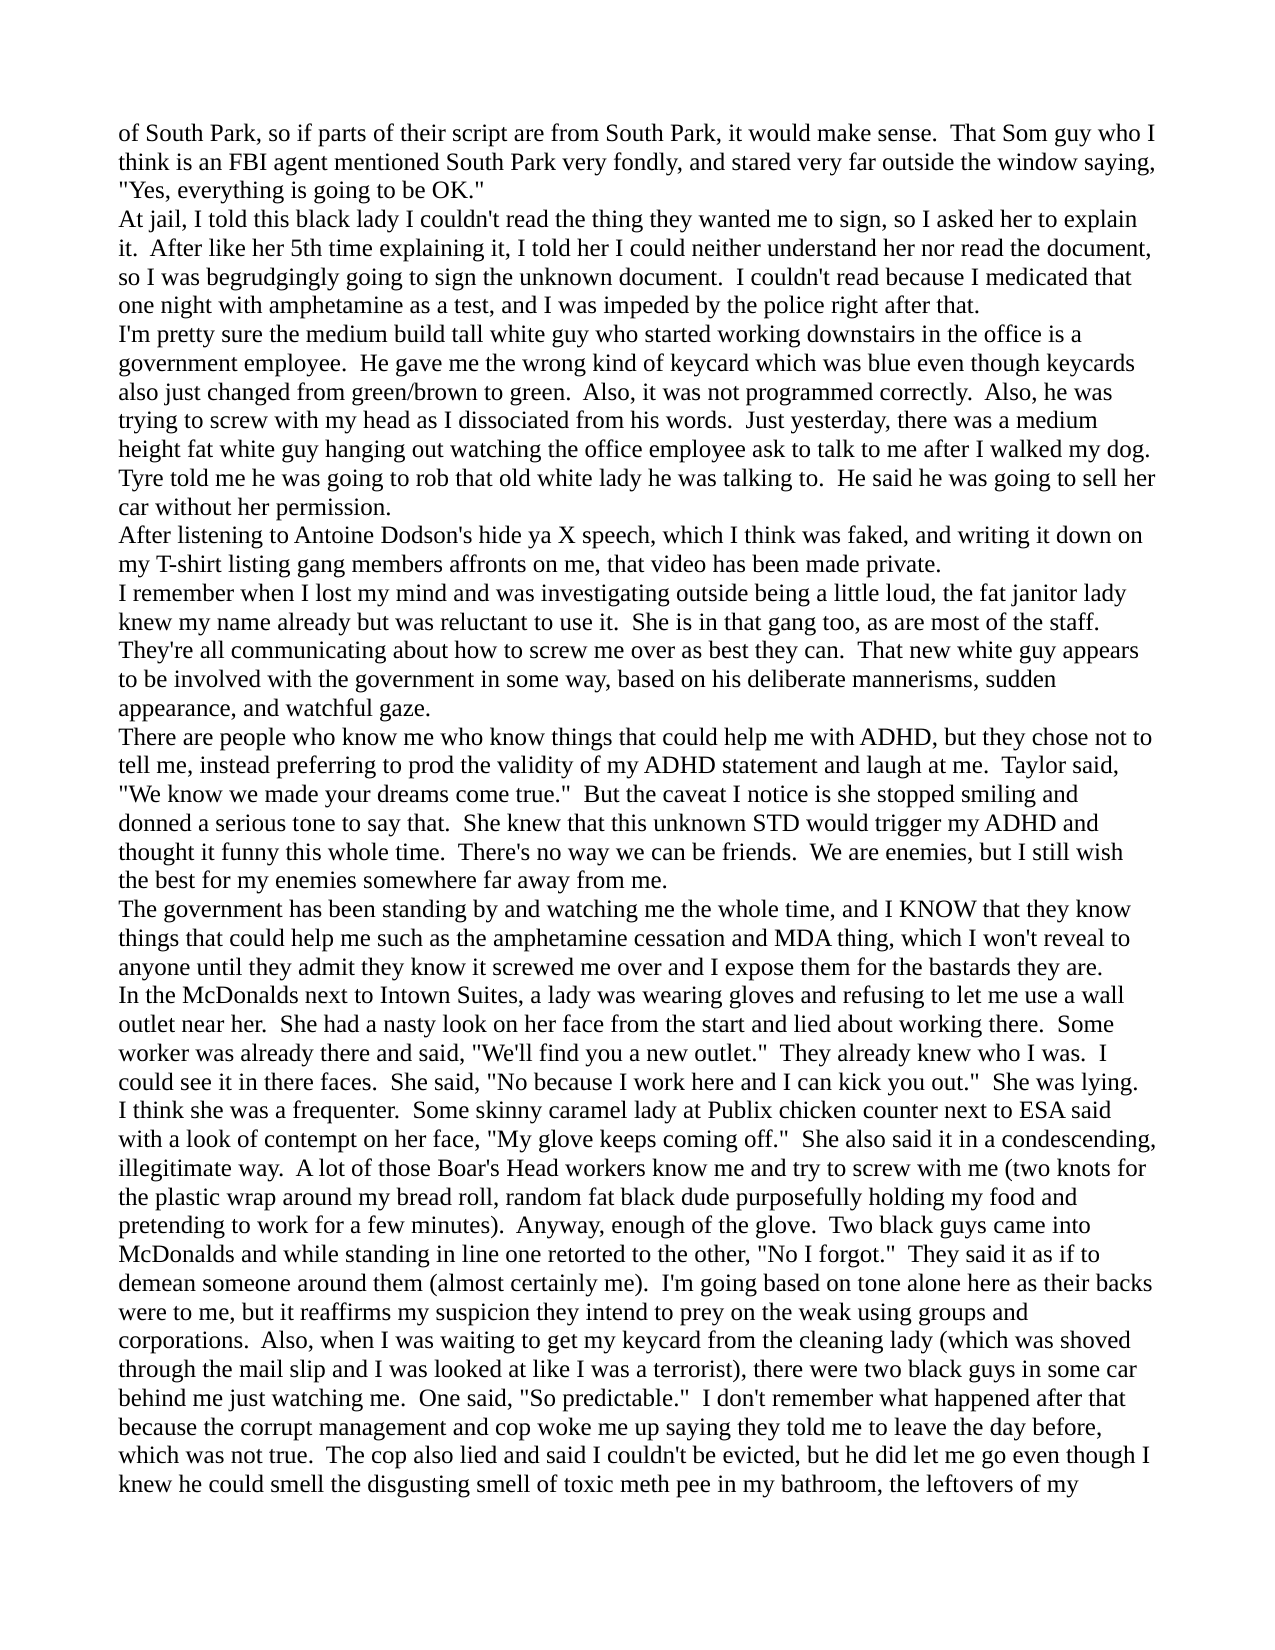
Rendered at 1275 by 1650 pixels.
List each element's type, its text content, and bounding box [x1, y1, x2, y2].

text The government has been standing by and watching me the whole time, and I KNOW that they know things that could help me such as the amphetamine cessation and MDA thing, which I won't reveal to anyone until they admit they know it screwed me over and I expose them for the bastards they are. [118, 894, 1157, 981]
text I remember when I lost my mind and was investigating outside being a little loud, the fat janitor lady knew my name already but was reluctant to use it. She is in that gang too, as are most of the staff. They're all communicating about how to screw me over as best they can. That new white guy appears to be involved with the government in some way, based on his deliberate mannerisms, sudden appearance, and watchful gaze. [118, 578, 1157, 722]
text Tyre told me he was going to rob that old white lady he was talking to. He said he was going to sell her car without her permission. [118, 463, 1157, 521]
text There are people who know me who know things that could help me with ADHD, but they chose not to tell me, instead preferring to prod the validity of my ADHD statement and laugh at me. Taylor said, "We know we made your dreams come true." But the caveat I notice is she stopped smiling and donned a serious tone to say that. She knew that this unknown STD would trigger my ADHD and thought it funny this whole time. There's no way we can be friends. We are enemies, but I still wish the best for my enemies somewhere far away from me. [118, 722, 1157, 894]
text At jail, I told this black lady I couldn't read the thing they wanted me to sign, so I asked her to explain it. After like her 5th time explaining it, I told her I could neither understand her nor read the document, so I was begrudgingly going to sign the unknown document. I couldn't read because I medicated that one night with amphetamine as a test, and I was impeded by the police right after that. [118, 204, 1157, 319]
text of South Park, so if parts of their script are from South Park, it would make sense. That Som guy who I think is an FBI agent mentioned South Park very fondly, and stared very far outside the window saying, "Yes, everything is going to be OK." [118, 118, 1157, 204]
text In the McDonalds next to Intown Suites, a lady was wearing gloves and refusing to let me use a wall outlet near her. She had a nasty look on her face from the start and lied about working there. Some worker was already there and said, "We'll find you a new outlet." They already knew who I was. I could see it in there faces. She said, "No because I work here and I can kick you out." She was lying. I think she was a frequenter. Some skinny caramel lady at Publix chicken counter next to ESA said with a look of contempt on her face, "My glove keeps coming off." She also said it in a condescending, illegitimate way. A lot of those Boar's Head workers know me and try to screw with me (two knots for the plastic wrap around my bread roll, random fat black dude purposefully holding my food and pretending to work for a few minutes). Anyway, enough of the glove. Two black guys came into McDonalds and while standing in line one retorted to the other, "No I forgot." They said it as if to demean someone around them (almost certainly me). I'm going based on tone alone here as their backs were to me, but it reaffirms my suspicion they intend to prey on the weak using groups and corporations. Also, when I was waiting to get my keycard from the cleaning lady (which was shoved through the mail slip and I was looked at like I was a terrorist), there were two black guys in some car behind me just watching me. One said, "So predictable." I don't remember what happened after that because the corrupt management and cop woke me up saying they told me to leave the day before, which was not true. The cop also lied and said I couldn't be evicted, but he did let me go even though I knew he could smell the disgusting smell of toxic meth pee in my bathroom, the leftovers of my [118, 981, 1157, 1498]
text After listening to Antoine Dodson's hide ya X speech, which I think was faked, and writing it down on my T-shirt listing gang members affronts on me, that video has been made private. [118, 521, 1157, 578]
text I'm pretty sure the medium build tall white guy who started working downstairs in the office is a government employee. He gave me the wrong kind of keycard which was blue even though keycards also just changed from green/brown to green. Also, it was not programmed correctly. Also, he was trying to screw with my head as I dissociated from his words. Just yesterday, there was a medium height fat white guy hanging out watching the office employee ask to talk to me after I walked my dog. [118, 319, 1157, 463]
